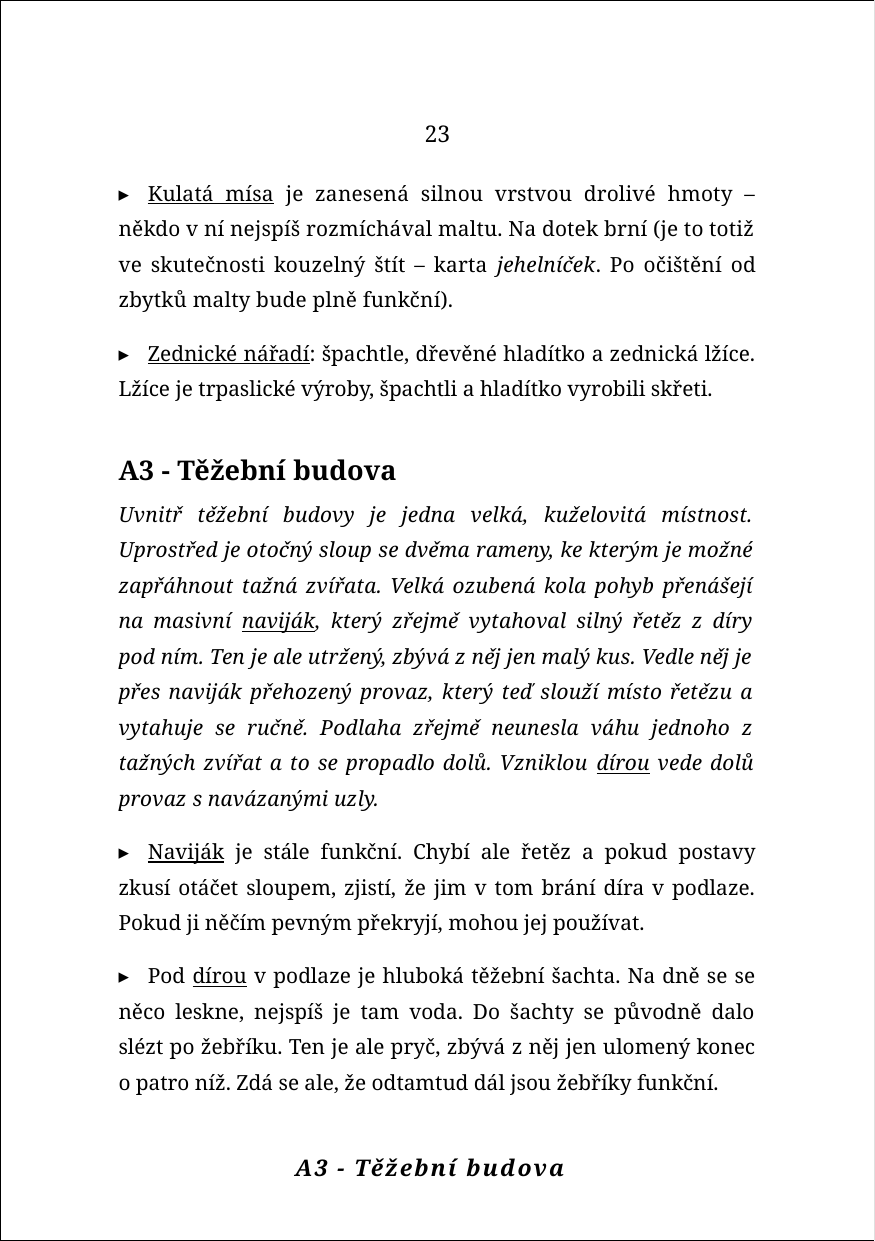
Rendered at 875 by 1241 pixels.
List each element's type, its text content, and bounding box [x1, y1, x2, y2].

subtitle A3 - Těžební budova [118, 451, 756, 488]
text ▸ Pod dírou v podlaze je hluboká těžební šachta. Na dně se se něco leskne, nejspíš je tam voda. Do šachty se původně dalo slézt po žebříku. Ten je ale pryč, zbývá z něj jen ulomený konec o patro níž. Zdá se ale, že odtamtud dál jsou žebříky funkční. [118, 961, 756, 1096]
text Uvnitř těžební budovy je jedna velká, kuželovitá místnost. Uprostřed je otočný sloup se dvěma rameny, ke kterým je možné zapřáhnout tažná zvířata. Velká ozubená kola pohyb přenášejí na masivní naviják, který zřejmě vytahoval silný řetěz z díry pod ním. Ten je ale utržený, zbývá z něj jen malý kus. Vedle něj je přes naviják přehozený provaz, který teď slouží místo řetězu a vytahuje se ručně. Podlaha zřejmě neunesla váhu jednoho z tažných zvířat a to se propadlo dolů. Vzniklou dírou vede dolů provaz s navázanými uzly. [118, 500, 756, 812]
text ▸ Zednické nářadí: špachtle, dřevěné hladítko a zednická lžíce. Lžíce je trpaslické výroby, špachtli a hladítko vyrobili skřeti. [118, 339, 756, 403]
text ▸ Kulatá mísa je zanesená silnou vrstvou drolivé hmoty – někdo v ní nejspíš rozmíchával maltu. Na dotek brní (je to totiž ve skutečnosti kouzelný štít – karta jehelníček. Po očištění od zbytků malty bude plně funkční). [118, 179, 756, 314]
text ▸ Naviják je stále funkční. Chybí ale řetěz a pokud postavy zkusí otáčet sloupem, zjistí, že jim v tom brání díra v podlaze. Pokud ji něčím pevným překryjí, mohou jej používat. [118, 837, 756, 937]
